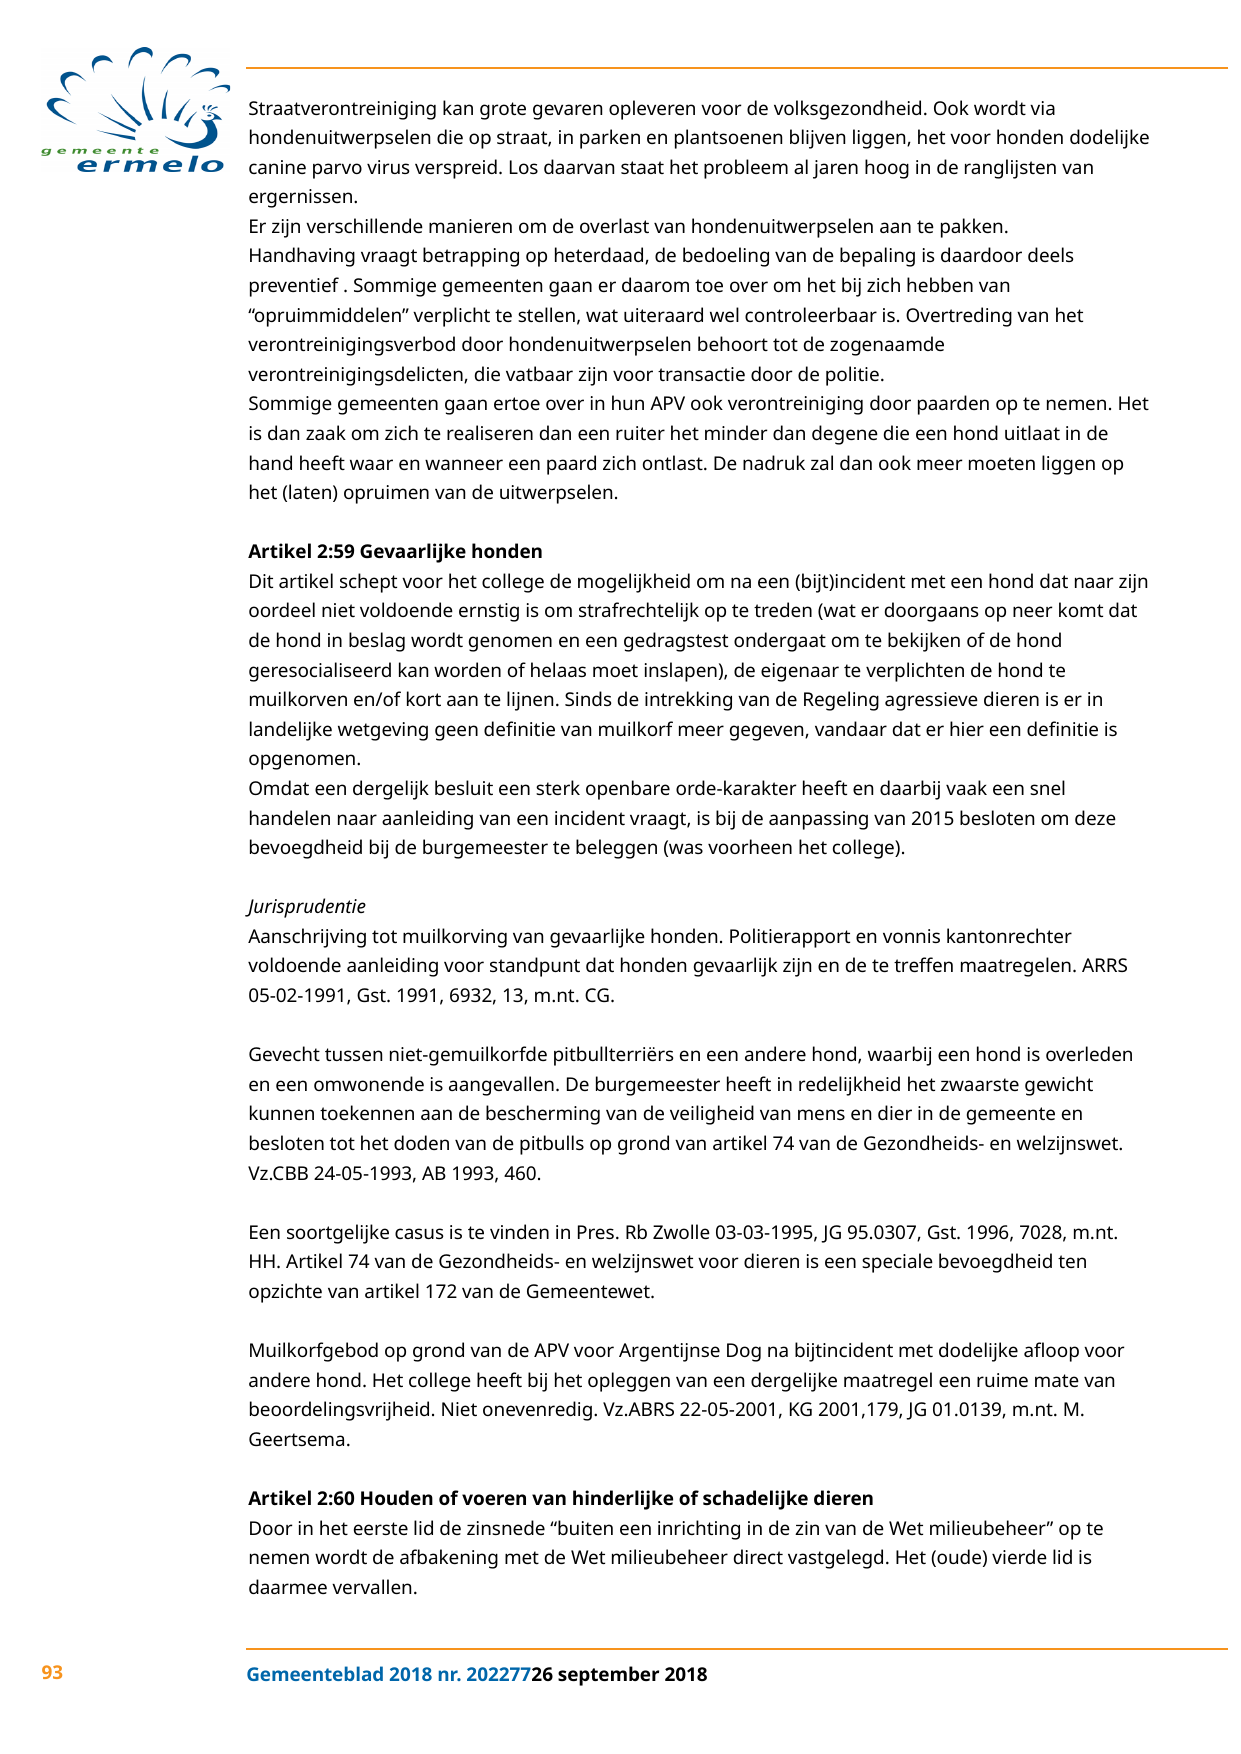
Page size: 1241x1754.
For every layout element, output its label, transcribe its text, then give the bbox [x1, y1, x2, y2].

text Artikel 2:59 Gevaarlijke honden [248, 538, 1152, 564]
text Er zijn verschillende manieren om de overlast van hondenuitwerpselen aan te pakken. [248, 213, 1152, 239]
text Een soortgelijke casus is te vinden in Pres. Rb Zwolle 03-03-1995, JG 95.0307, Gst. 1996, 7028, m.nt. HH. Artikel 74 van de Gezondheids- en welzijnswet voor dieren is een speciale bevoegdheid ten opzichte van artikel 172 van de Gemeentewet. [248, 1219, 1152, 1304]
text Handhaving vraagt betrapping op heterdaad, de bedoeling van de bepaling is daardoor deels preventief . Sommige gemeenten gaan er daarom toe over om het bij zich hebben van “opruimmiddelen” verplicht te stellen, wat uiteraard wel controleerbaar is. Overtreding van het verontreinigingsverbod door hondenuitwerpselen behoort tot de zogenaamde verontreinigingsdelicten, die vatbaar zijn voor transactie door de politie. [248, 243, 1152, 387]
text Muilkorfgebod op grond van de APV voor Argentijnse Dog na bijtincident met dodelijke afloop voor andere hond. Het college heeft bij het opleggen van een dergelijke maatregel een ruime mate van beoordelingsvrijheid. Niet onevenredig. Vz.ABRS 22-05-2001, KG 2001,179, JG 01.0139, m.nt. M. Geertsema. [248, 1337, 1152, 1452]
text Omdat een dergelijk besluit een sterk openbare orde-karakter heeft en daarbij vaak een snel handelen naar aanleiding van een incident vraagt, is bij de aanpassing van 2015 besloten om deze bevoegdheid bij de burgemeester te beleggen (was voorheen het college). [248, 775, 1152, 860]
text Door in het eerste lid de zinsnede “buiten een inrichting in de zin van de Wet milieubeheer” op te nemen wordt de afbakening met de Wet milieubeheer direct vastgelegd. Het (oude) vierde lid is daarmee vervallen. [248, 1515, 1152, 1600]
text Straatverontreiniging kan grote gevaren opleveren voor de volksgezondheid. Ook wordt via hondenuitwerpselen die op straat, in parken en plantsoenen blijven liggen, het voor honden dodelijke canine parvo virus verspreid. Los daarvan staat het probleem al jaren hoog in de ranglijsten van ergernissen. [248, 95, 1152, 209]
picture [41, 47, 231, 172]
text Dit artikel schept voor het college de mogelijkheid om na een (bijt)incident met een hond dat naar zijn oordeel niet voldoende ernstig is om strafrechtelijk op te treden (wat er doorgaans op neer komt dat de hond in beslag wordt genomen en een gedragstest ondergaat om te bekijken of de hond geresocialiseerd kan worden of helaas moet inslapen), de eigenaar te verplichten de hond te muilkorven en/of kort aan te lijnen. Sinds de intrekking van de Regeling agressieve dieren is er in landelijke wetgeving geen definitie van muilkorf meer gegeven, vandaar dat er hier een definitie is opgenomen. [248, 568, 1152, 771]
text Gevecht tussen niet-gemuilkorfde pitbullterriërs en een andere hond, waarbij een hond is overleden en een omwonende is aangevallen. De burgemeester heeft in redelijkheid het zwaarste gewicht kunnen toekennen aan de bescherming van de veiligheid van mens en dier in de gemeente en besloten tot het doden van de pitbulls op grond van artikel 74 van de Gezondheids- en welzijnswet. Vz.CBB 24-05-1993, AB 1993, 460. [248, 1041, 1152, 1186]
text Artikel 2:60 Houden of voeren van hinderlijke of schadelijke dieren [248, 1485, 1152, 1511]
text Aanschrijving tot muilkorving van gevaarlijke honden. Politierapport en vonnis kantonrechter voldoende aanleiding voor standpunt dat honden gevaarlijk zijn en de te treffen maatregelen. ARRS 05-02-1991, Gst. 1991, 6932, 13, m.nt. CG. [248, 923, 1152, 1008]
text Jurisprudentie [248, 893, 1152, 919]
text Sommige gemeenten gaan ertoe over in hun APV ook verontreiniging door paarden op te nemen. Het is dan zaak om zich te realiseren dan een ruiter het minder dan degene die een hond uitlaat in de hand heeft waar en wanneer een paard zich ontlast. De nadruk zal dan ook meer moeten liggen op het (laten) opruimen van de uitwerpselen. [248, 391, 1152, 505]
